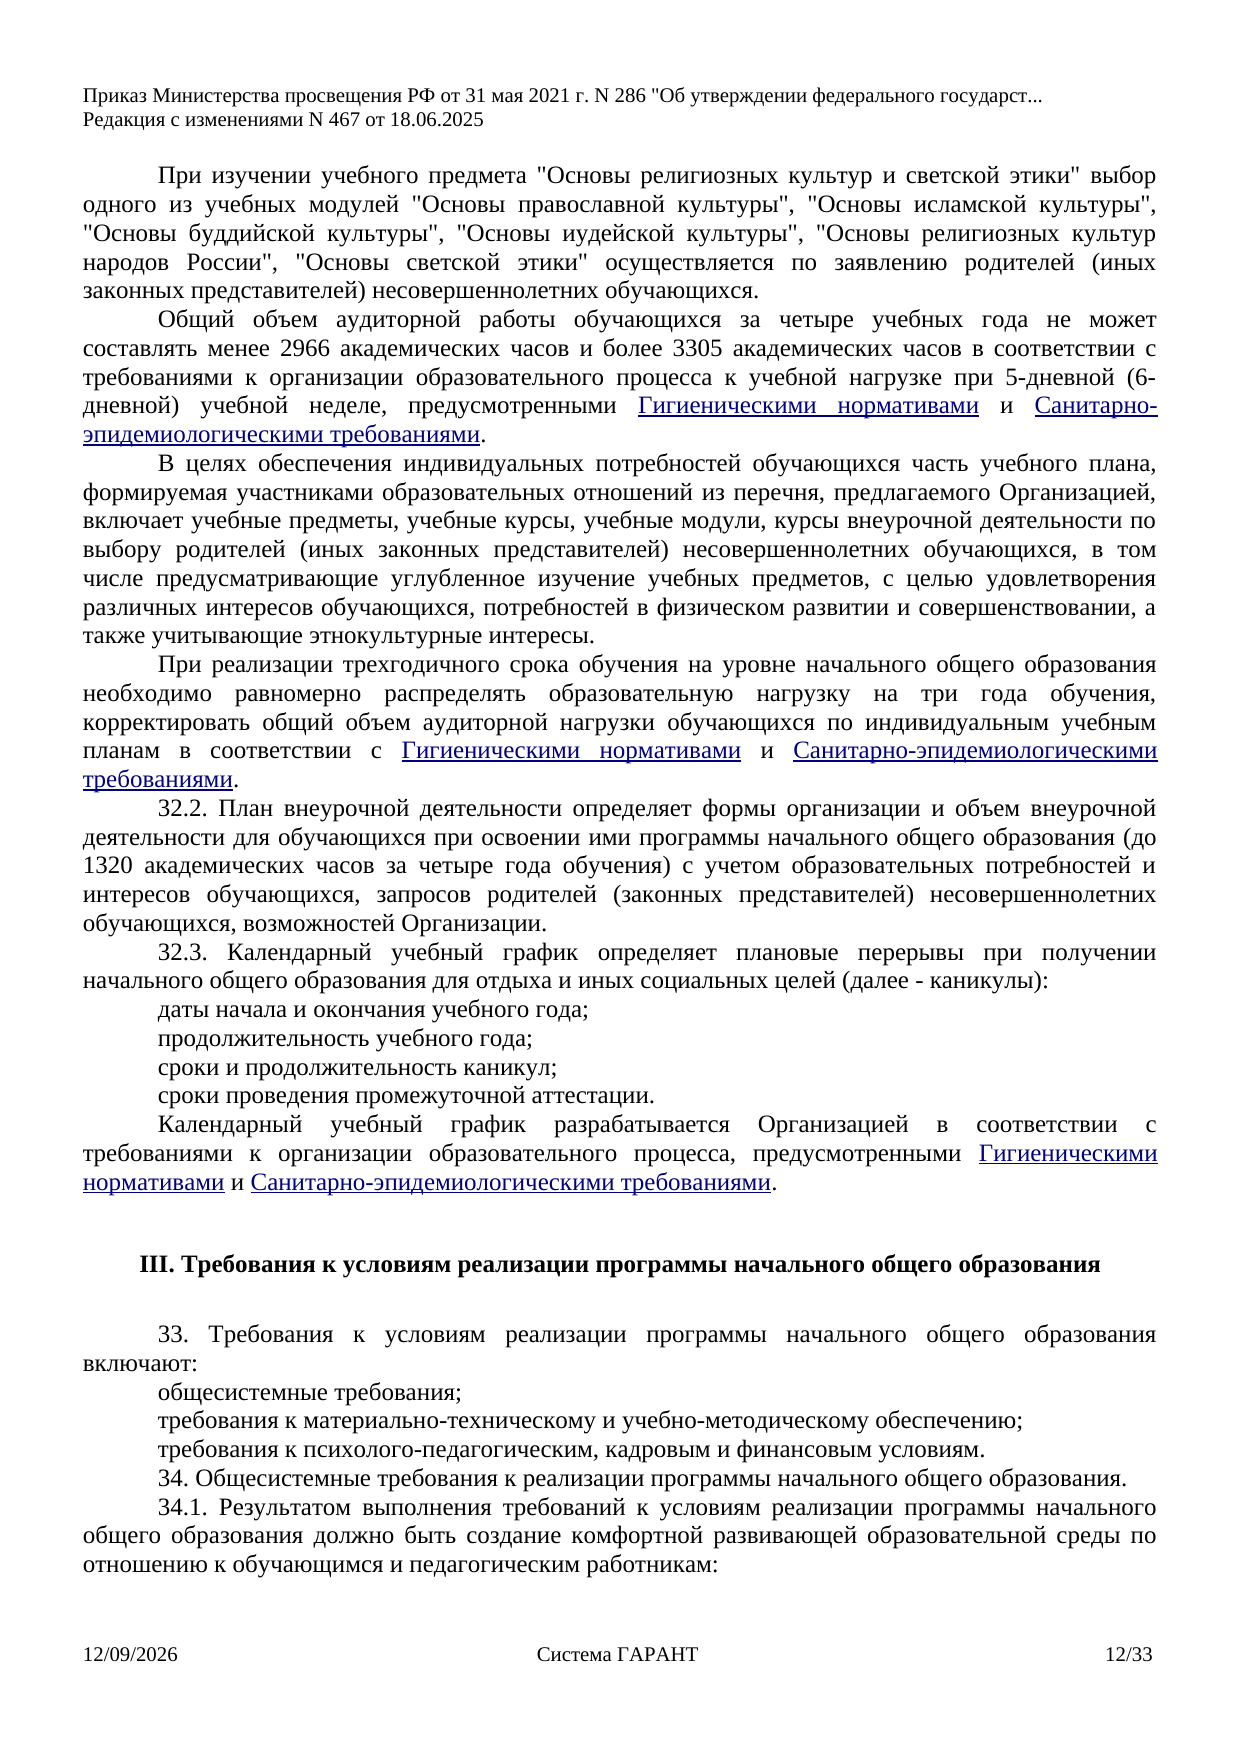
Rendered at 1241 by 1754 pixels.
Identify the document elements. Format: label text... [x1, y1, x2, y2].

text 32.2. План внеурочной деятельности определяет формы организации и объем внеурочной деятельности для обучающихся при освоении ими программы начального общего образования (до 1320 академических часов за четыре года обучения) с учетом образовательных потребностей и интересов обучающихся, запросов родителей (законных представителей) несовершеннолетних обучающихся, возможностей Организации. [83, 793, 1157, 937]
text При реализации трехгодичного срока обучения на уровне начального общего образования необходимо равномерно распределять образовательную нагрузку на три года обучения, корректировать общий объем аудиторной нагрузки обучающихся по индивидуальным учебным планам в соответствии с Гигиеническими нормативами и Санитарно-эпидемиологическими требованиями. [83, 649, 1157, 793]
text требования к психолого-педагогическим, кадровым и финансовым условиям. [83, 1434, 1157, 1463]
text Календарный учебный график разрабатывается Организацией в соответствии с требованиями к организации образовательного процесса, предусмотренными Гигиеническими нормативами и Санитарно-эпидемиологическими требованиями. [83, 1109, 1157, 1195]
text 34.1. Результатом выполнения требований к условиям реализации программы начального общего образования должно быть создание комфортной развивающей образовательной среды по отношению к обучающимся и педагогическим работникам: [83, 1492, 1157, 1578]
text общесистемные требования; [83, 1377, 1157, 1405]
subtitle III. Требования к условиям реализации программы начального общего образования [83, 1249, 1157, 1278]
text даты начала и окончания учебного года; [83, 994, 1157, 1023]
text В целях обеспечения индивидуальных потребностей обучающихся часть учебного плана, формируемая участниками образовательных отношений из перечня, предлагаемого Организацией, включает учебные предметы, учебные курсы, учебные модули, курсы внеурочной деятельности по выбору родителей (иных законных представителей) несовершеннолетних обучающихся, в том числе предусматривающие углубленное изучение учебных предметов, с целью удовлетворения различных интересов обучающихся, потребностей в физическом развитии и совершенствовании, а также учитывающие этнокультурные интересы. [83, 448, 1157, 649]
text требования к материально-техническому и учебно-методическому обеспечению; [83, 1405, 1157, 1434]
text 33. Требования к условиям реализации программы начального общего образования включают: [83, 1319, 1157, 1377]
text сроки проведения промежуточной аттестации. [83, 1080, 1157, 1109]
text При изучении учебного предмета "Основы религиозных культур и светской этики" выбор одного из учебных модулей "Основы православной культуры", "Основы исламской культуры", "Основы буддийской культуры", "Основы иудейской культуры", "Основы религиозных культур народов России", "Основы светской этики" осуществляется по заявлению родителей (иных законных представителей) несовершеннолетних обучающихся. [83, 160, 1157, 304]
text Общий объем аудиторной работы обучающихся за четыре учебных года не может составлять менее 2966 академических часов и более 3305 академических часов в соответствии с требованиями к организации образовательного процесса к учебной нагрузке при 5-дневной (6-дневной) учебной неделе, предусмотренными Гигиеническими нормативами и Санитарно-эпидемиологическими требованиями. [83, 304, 1157, 448]
text продолжительность учебного года; [83, 1023, 1157, 1052]
text 34. Общесистемные требования к реализации программы начального общего образования. [83, 1463, 1157, 1492]
text 32.3. Календарный учебный график определяет плановые перерывы при получении начального общего образования для отдыха и иных социальных целей (далее - каникулы): [83, 937, 1157, 994]
text сроки и продолжительность каникул; [83, 1052, 1157, 1080]
